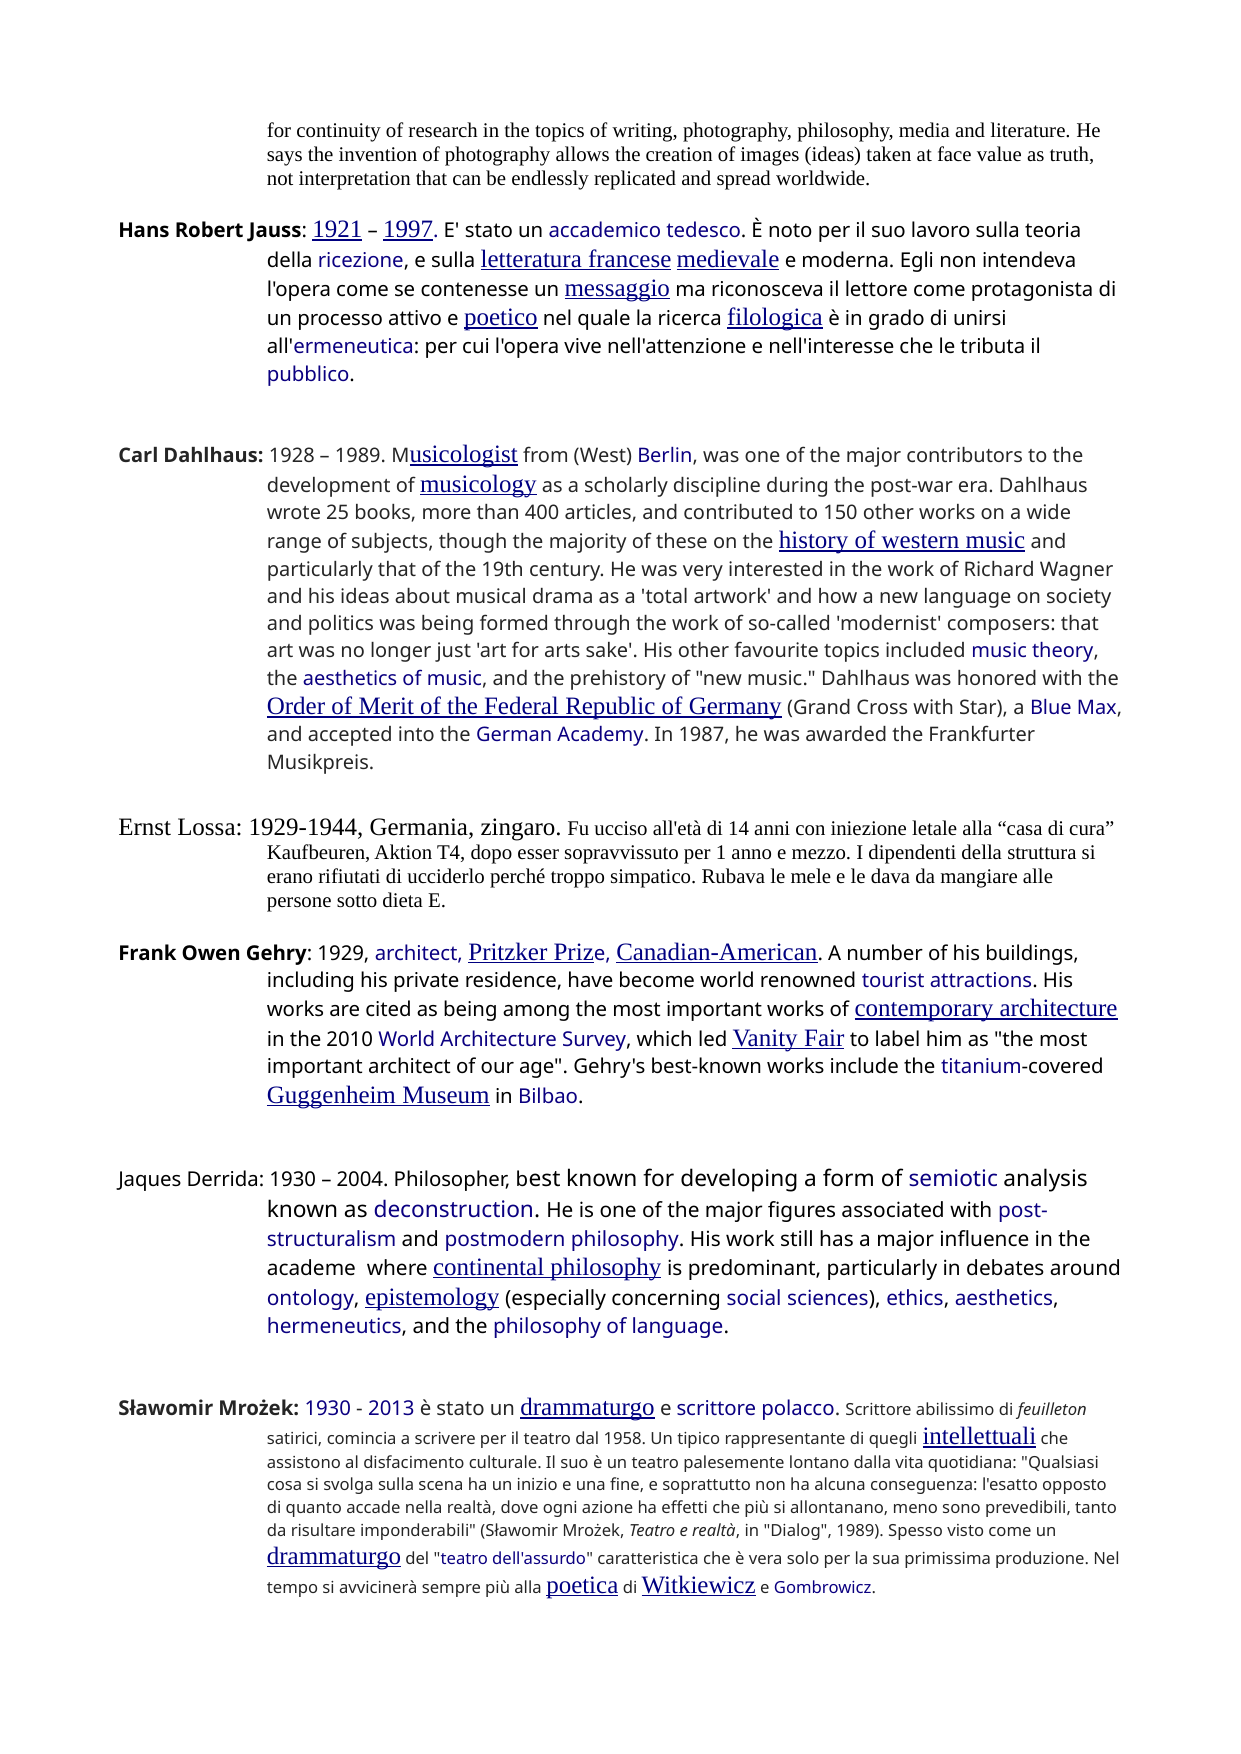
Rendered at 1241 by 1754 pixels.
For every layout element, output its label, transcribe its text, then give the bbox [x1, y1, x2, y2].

text Jaques Derrida: 1930 – 2004. Philosopher, best known for developing a form of semiotic analysis known as deconstruction. He is one of the major figures associated with post-structuralism and postmodern philosophy. His work still has a major influence in the academe where continental philosophy is predominant, particularly in debates around ontology, epistemology (especially concerning social sciences), ethics, aesthetics, hermeneutics, and the philosophy of language. [118, 1162, 1122, 1339]
text Carl Dahlhaus: 1928 – 1989. Musicologist from (West) Berlin, was one of the major contributors to the development of musicology as a scholarly discipline during the post-war era. Dahlhaus wrote 25 books, more than 400 articles, and contributed to 150 other works on a wide range of subjects, though the majority of these on the history of western music and particularly that of the 19th century. He was very interested in the work of Richard Wagner and his ideas about musical drama as a 'total artwork' and how a new language on society and politics was being formed through the work of so-called 'modernist' composers: that art was no longer just 'art for arts sake'. His other favourite topics included music theory, the aesthetics of music, and the prehistory of "new music." Dahlhaus was honored with the Order of Merit of the Federal Republic of Germany (Grand Cross with Star), a Blue Max, and accepted into the German Academy. In 1987, he was awarded the Frankfurter Musikpreis. [118, 439, 1122, 775]
text Ernst Lossa: 1929-1944, Germania, zingaro. Fu ucciso all'età di 14 anni con iniezione letale alla “casa di cura” Kaufbeuren, Aktion T4, dopo esser sopravvissuto per 1 anno e mezzo. I dipendenti della struttura si erano rifiutati di ucciderlo perché troppo simpatico. Rubava le mele e le dava da mangiare alle persone sotto dieta E. [118, 812, 1122, 912]
text Frank Owen Gehry: 1929, architect, Pritzker Prize, Canadian-American. A number of his buildings, including his private residence, have become world renowned tourist attractions. His works are cited as being among the most important works of contemporary architecture in the 2010 World Architecture Survey, which led Vanity Fair to label him as "the most important architect of our age". Gehry's best-known works include the titanium-covered Guggenheim Museum in Bilbao. [118, 937, 1122, 1109]
text Sławomir Mrożek: 1930 - 2013 è stato un drammaturgo e scrittore polacco. Scrittore abilissimo di feuilleton satirici, comincia a scrivere per il teatro dal 1958. Un tipico rappresentante di quegli intellettuali che assistono al disfacimento culturale. Il suo è un teatro palesemente lontano dalla vita quotidiana: "Qualsiasi cosa si svolga sulla scena ha un inizio e una fine, e soprattutto non ha alcuna conseguenza: l'esatto opposto di quanto accade nella realtà, dove ogni azione ha effetti che più si allontanano, meno sono prevedibili, tanto da risultare imponderabili" (Sławomir Mrożek, Teatro e realtà, in "Dialog", 1989). Spesso visto come un drammaturgo del "teatro dell'assurdo" caratteristica che è vera solo per la sua primissima produzione. Nel tempo si avvicinerà sempre più alla poetica di Witkiewicz e Gombrowicz. [118, 1392, 1122, 1598]
text Hans Robert Jauss: 1921 – 1997. E' stato un accademico tedesco. È noto per il suo lavoro sulla teoria della ricezione, e sulla letteratura francese medievale e moderna. Egli non intendeva l'opera come se contenesse un messaggio ma riconosceva il lettore come protagonista di un processo attivo e poetico nel quale la ricerca filologica è in grado di unirsi all'ermeneutica: per cui l'opera vive nell'attenzione e nell'interesse che le tributa il pubblico. [118, 214, 1122, 387]
text for continuity of research in the topics of writing, photography, philosophy, media and literature. He says the invention of photography allows the creation of images (ideas) taken at face value as truth, not interpretation that can be endlessly replicated and spread worldwide. [118, 118, 1122, 190]
